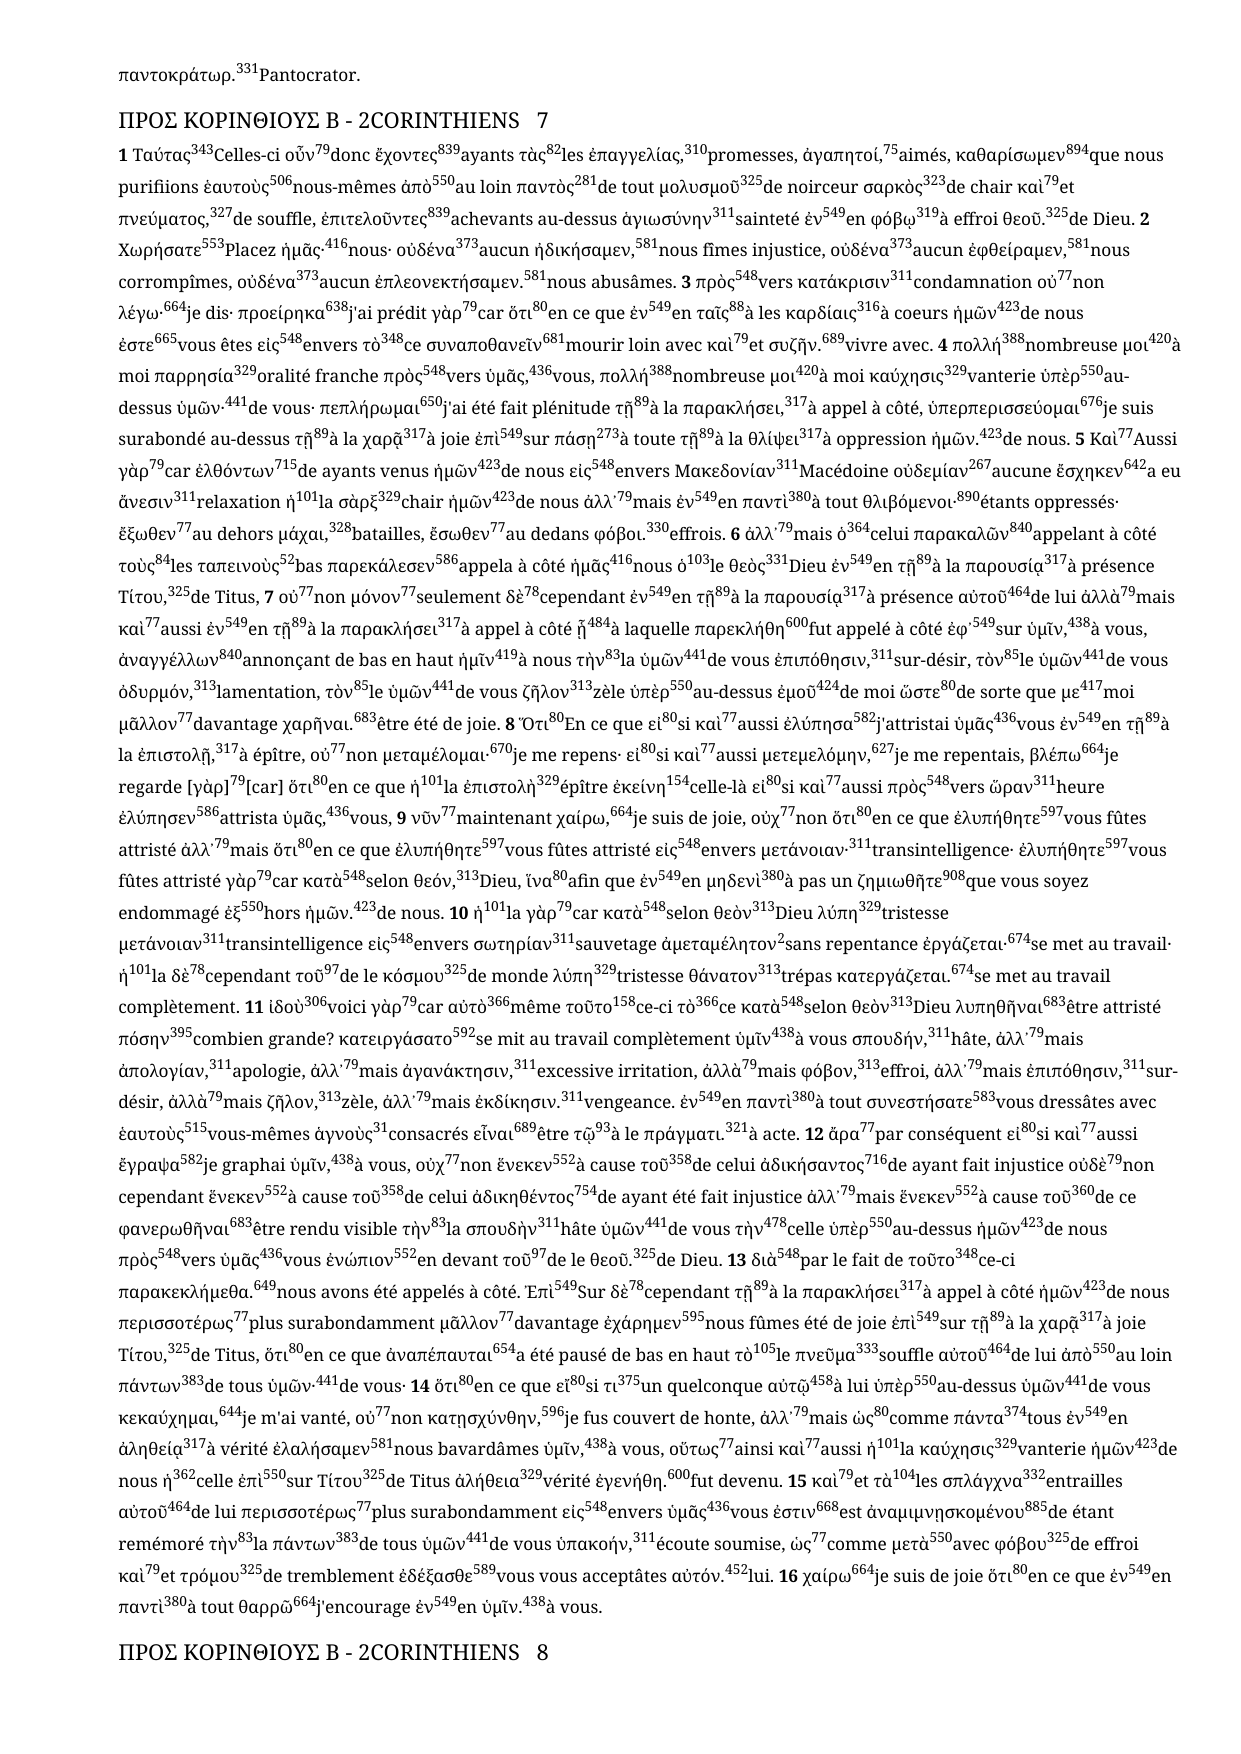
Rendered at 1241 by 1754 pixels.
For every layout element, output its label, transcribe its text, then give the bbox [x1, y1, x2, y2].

text ΠΡΟΣ ΚΟΡΙΝΘΙΟΥΣ Β - 2CORINTHIENS 7 [118, 105, 1181, 135]
text ΠΡΟΣ ΚΟΡΙΝΘΙΟΥΣ Β - 2CORINTHIENS 8 [118, 1637, 1181, 1667]
text 1 Ταύτας343Celles-ci οὖν79donc ἔχοντες839ayants τὰς82les ἐπαγγελίας,310promesses, ἀγαπητοί,75aimés, καθαρίσωμεν894que nous purifiions ἑαυτοὺς506nous-mêmes ἀπὸ550au loin παντὸς281de tout μολυσμοῦ325de noirceur σαρκὸς323de chair καὶ79et πνεύματος,327de souffle, ἐπιτελοῦντες839achevants au-dessus ἁγιωσύνην311sainteté ἐν549en φόβῳ319à effroi θεοῦ.325de Dieu. 2 Χωρήσατε553Placez ἡμᾶς·416nous· οὐδένα373aucun ἠδικήσαμεν,581nous fîmes injustice, οὐδένα373aucun ἐφθείραμεν,581nous corrompîmes, οὐδένα373aucun ἐπλεονεκτήσαμεν.581nous abusâmes. 3 πρὸς548vers κατάκρισιν311condamnation οὐ77non λέγω·664je dis· προείρηκα638j'ai prédit γὰρ79car ὅτι80en ce que ἐν549en ταῖς88à les καρδίαις316à coeurs ἡμῶν423de nous ἐστε665vous êtes εἰς548envers τὸ348ce συναποθανεῖν681mourir loin avec καὶ79et συζῆν.689vivre avec. 4 πολλή388nombreuse μοι420à moi παρρησία329oralité franche πρὸς548vers ὑμᾶς,436vous, πολλή388nombreuse μοι420à moi καύχησις329vanterie ὑπὲρ550au-dessus ὑμῶν·441de vous· πεπλήρωμαι650j'ai été fait plénitude τῇ89à la παρακλήσει,317à appel à côté, ὑπερπερισσεύομαι676je suis surabondé au-dessus τῇ89à la χαρᾷ317à joie ἐπὶ549sur πάσῃ273à toute τῇ89à la θλίψει317à oppression ἡμῶν.423de nous. 5 Καὶ77Aussi γὰρ79car ἐλθόντων715de ayants venus ἡμῶν423de nous εἰς548envers Μακεδονίαν311Macédoine οὐδεμίαν267aucune ἔσχηκεν642a eu ἄνεσιν311relaxation ἡ101la σὰρξ329chair ἡμῶν423de nous ἀλλ᾽79mais ἐν549en παντὶ380à tout θλιβόμενοι·890étants oppressés· ἔξωθεν77au dehors μάχαι,328batailles, ἔσωθεν77au dedans φόβοι.330effrois. 6 ἀλλ᾽79mais ὁ364celui παρακαλῶν840appelant à côté τοὺς84les ταπεινοὺς52bas παρεκάλεσεν586appela à côté ἡμᾶς416nous ὁ103le θεὸς331Dieu ἐν549en τῇ89à la παρουσίᾳ317à présence Τίτου,325de Titus, 7 οὐ77non μόνον77seulement δὲ78cependant ἐν549en τῇ89à la παρουσίᾳ317à présence αὐτοῦ464de lui ἀλλὰ79mais καὶ77aussi ἐν549en τῇ89à la παρακλήσει317à appel à côté ᾗ484à laquelle παρεκλήθη600fut appelé à côté ἐφ᾽549sur ὑμῖν,438à vous, ἀναγγέλλων840annonçant de bas en haut ἡμῖν419à nous τὴν83la ὑμῶν441de vous ἐπιπόθησιν,311sur-désir, τὸν85le ὑμῶν441de vous ὀδυρμόν,313lamentation, τὸν85le ὑμῶν441de vous ζῆλον313zèle ὑπὲρ550au-dessus ἐμοῦ424de moi ὥστε80de sorte que με417moi μᾶλλον77davantage χαρῆναι.683être été de joie. 8 Ὅτι80En ce que εἰ80si καὶ77aussi ἐλύπησα582j'attristai ὑμᾶς436vous ἐν549en τῇ89à la ἐπιστολῇ,317à épître, οὐ77non μεταμέλομαι·670je me repens· εἰ80si καὶ77aussi μετεμελόμην,627je me repentais, βλέπω664je regarde [γὰρ]79[car] ὅτι80en ce que ἡ101la ἐπιστολὴ329épître ἐκείνη154celle-là εἰ80si καὶ77aussi πρὸς548vers ὥραν311heure ἐλύπησεν586attrista ὑμᾶς,436vous, 9 νῦν77maintenant χαίρω,664je suis de joie, οὐχ77non ὅτι80en ce que ἐλυπήθητε597vous fûtes attristé ἀλλ᾽79mais ὅτι80en ce que ἐλυπήθητε597vous fûtes attristé εἰς548envers μετάνοιαν·311transintelligence· ἐλυπήθητε597vous fûtes attristé γὰρ79car κατὰ548selon θεόν,313Dieu, ἵνα80afin que ἐν549en μηδενὶ380à pas un ζημιωθῆτε908que vous soyez endommagé ἐξ550hors ἡμῶν.423de nous. 10 ἡ101la γὰρ79car κατὰ548selon θεὸν313Dieu λύπη329tristesse μετάνοιαν311transintelligence εἰς548envers σωτηρίαν311sauvetage ἀμεταμέλητον2sans repentance ἐργάζεται·674se met au travail· ἡ101la δὲ78cependant τοῦ97de le κόσμου325de monde λύπη329tristesse θάνατον313trépas κατεργάζεται.674se met au travail complètement. 11 ἰδοὺ306voici γὰρ79car αὐτὸ366même τοῦτο158ce-ci τὸ366ce κατὰ548selon θεὸν313Dieu λυπηθῆναι683être attristé πόσην395combien grande? κατειργάσατο592se mit au travail complètement ὑμῖν438à vous σπουδήν,311hâte, ἀλλ᾽79mais ἀπολογίαν,311apologie, ἀλλ᾽79mais ἀγανάκτησιν,311excessive irritation, ἀλλὰ79mais φόβον,313effroi, ἀλλ᾽79mais ἐπιπόθησιν,311sur-désir, ἀλλὰ79mais ζῆλον,313zèle, ἀλλ᾽79mais ἐκδίκησιν.311vengeance. ἐν549en παντὶ380à tout συνεστήσατε583vous dressâtes avec ἑαυτοὺς515vous-mêmes ἁγνοὺς31consacrés εἶναι689être τῷ93à le πράγματι.321à acte. 12 ἄρα77par conséquent εἰ80si καὶ77aussi ἔγραψα582je graphai ὑμῖν,438à vous, οὐχ77non ἕνεκεν552à cause τοῦ358de celui ἀδικήσαντος716de ayant fait injustice οὐδὲ79non cependant ἕνεκεν552à cause τοῦ358de celui ἀδικηθέντος754de ayant été fait injustice ἀλλ᾽79mais ἕνεκεν552à cause τοῦ360de ce φανερωθῆναι683être rendu visible τὴν83la σπουδὴν311hâte ὑμῶν441de vous τὴν478celle ὑπὲρ550au-dessus ἡμῶν423de nous πρὸς548vers ὑμᾶς436vous ἐνώπιον552en devant τοῦ97de le θεοῦ.325de Dieu. 13 διὰ548par le fait de τοῦτο348ce-ci παρακεκλήμεθα.649nous avons été appelés à côté. Ἐπὶ549Sur δὲ78cependant τῇ89à la παρακλήσει317à appel à côté ἡμῶν423de nous περισσοτέρως77plus surabondamment μᾶλλον77davantage ἐχάρημεν595nous fûmes été de joie ἐπὶ549sur τῇ89à la χαρᾷ317à joie Τίτου,325de Titus, ὅτι80en ce que ἀναπέπαυται654a été pausé de bas en haut τὸ105le πνεῦμα333souffle αὐτοῦ464de lui ἀπὸ550au loin πάντων383de tous ὑμῶν·441de vous· 14 ὅτι80en ce que εἴ80si τι375un quelconque αὐτῷ458à lui ὑπὲρ550au-dessus ὑμῶν441de vous κεκαύχημαι,644je m'ai vanté, οὐ77non κατῃσχύνθην,596je fus couvert de honte, ἀλλ᾽79mais ὡς80comme πάντα374tous ἐν549en ἀληθείᾳ317à vérité ἐλαλήσαμεν581nous bavardâmes ὑμῖν,438à vous, οὕτως77ainsi καὶ77aussi ἡ101la καύχησις329vanterie ἡμῶν423de nous ἡ362celle ἐπὶ550sur Τίτου325de Titus ἀλήθεια329vérité ἐγενήθη.600fut devenu. 15 καὶ79et τὰ104les σπλάγχνα332entrailles αὐτοῦ464de lui περισσοτέρως77plus surabondamment εἰς548envers ὑμᾶς436vous ἐστιν668est ἀναμιμνῃσκομένου885de étant remémoré τὴν83la πάντων383de tous ὑμῶν441de vous ὑπακοήν,311écoute soumise, ὡς77comme μετὰ550avec φόβου325de effroi καὶ79et τρόμου325de tremblement ἐδέξασθε589vous vous acceptâtes αὐτόν.452lui. 16 χαίρω664je suis de joie ὅτι80en ce que ἐν549en παντὶ380à tout θαρρῶ664j'encourage ἐν549en ὑμῖν.438à vous. [118, 139, 1181, 1619]
